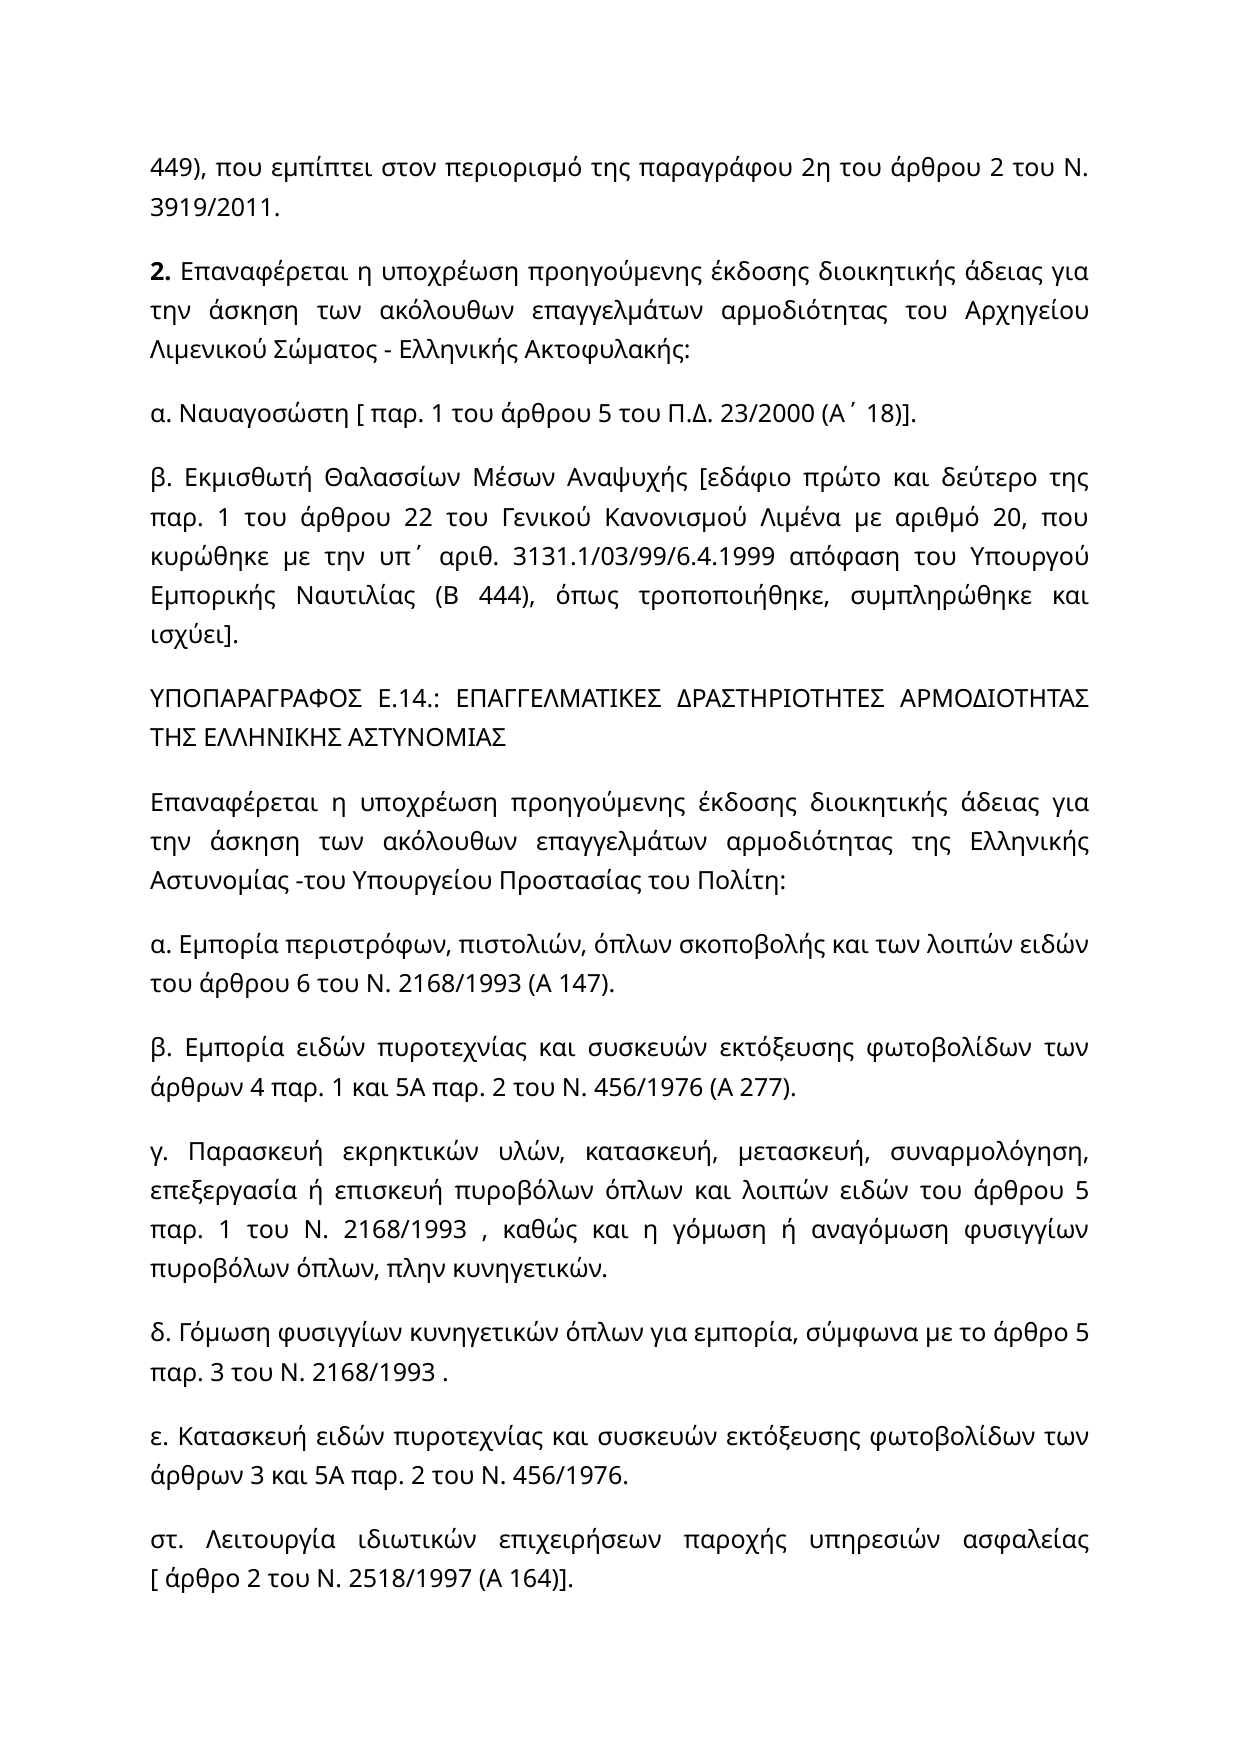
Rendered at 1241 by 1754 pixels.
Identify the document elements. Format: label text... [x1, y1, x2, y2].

text 449), που εμπίπτει στον περιορισμό της παραγράφου 2η του άρθρου 2 του Ν. 3919/2011. [150, 150, 1090, 223]
text α. Ναυαγοσώστη [ παρ. 1 του άρθρου 5 του Π.Δ. 23/2000 (Α΄ 18)]. [150, 396, 1090, 430]
text β. Εκμισθωτή Θαλασσίων Μέσων Αναψυχής [εδάφιο πρώτο και δεύτερο της παρ. 1 του άρθρου 22 του Γενικού Κανονισμού Λιμένα με αριθμό 20, που κυρώθηκε με την υπ΄ αριθ. 3131.1/03/99/6.4.1999 απόφαση του Υπουργού Εμπορικής Ναυτιλίας (Β 444), όπως τροποποιήθηκε, συμπληρώθηκε και ισχύει]. [150, 460, 1090, 651]
text Επαναφέρεται η υποχρέωση προηγούμενης έκδοσης διοικητικής άδειας για την άσκηση των ακόλουθων επαγγελμάτων αρμοδιότητας της Ελληνικής Αστυνομίας -του Υπουργείου Προστασίας του Πολίτη: [150, 784, 1090, 897]
text ε. Κατασκευή ειδών πυροτεχνίας και συσκευών εκτόξευσης φωτοβολίδων των άρθρων 3 και 5Α παρ. 2 του Ν. 456/1976. [150, 1418, 1090, 1492]
text β. Εμπορία ειδών πυροτεχνίας και συσκευών εκτόξευσης φωτοβολίδων των άρθρων 4 παρ. 1 και 5Α παρ. 2 του Ν. 456/1976 (Α 277). [150, 1030, 1090, 1103]
text α. Εμπορία περιστρόφων, πιστολιών, όπλων σκοποβολής και των λοιπών ειδών του άρθρου 6 του Ν. 2168/1993 (Α 147). [150, 927, 1090, 1000]
text δ. Γόμωση φυσιγγίων κυνηγετικών όπλων για εμπορία, σύμφωνα με το άρθρο 5 παρ. 3 του Ν. 2168/1993 . [150, 1315, 1090, 1388]
text στ. Λειτουργία ιδιωτικών επιχειρήσεων παροχής υπηρεσιών ασφαλείας [ άρθρο 2 του Ν. 2518/1997 (Α 164)]. [150, 1522, 1090, 1595]
text γ. Παρασκευή εκρηκτικών υλών, κατασκευή, μετασκευή, συναρμολόγηση, επεξεργασία ή επισκευή πυροβόλων όπλων και λοιπών ειδών του άρθρου 5 παρ. 1 του Ν. 2168/1993 , καθώς και η γόμωση ή αναγόμωση φυσιγγίων πυροβόλων όπλων, πλην κυνηγετικών. [150, 1133, 1090, 1285]
text ΥΠΟΠΑΡΑΓΡΑΦΟΣ Ε.14.: ΕΠΑΓΓΕΛΜΑΤΙΚΕΣ ΔΡΑΣΤΗΡΙΟΤΗΤΕΣ ΑΡΜΟΔΙΟΤΗΤΑΣ ΤΗΣ ΕΛΛΗΝΙΚΗΣ ΑΣΤΥΝΟΜΙΑΣ [150, 681, 1090, 754]
text 2. Επαναφέρεται η υποχρέωση προηγούμενης έκδοσης διοικητικής άδειας για την άσκηση των ακόλουθων επαγγελμάτων αρμοδιότητας του Αρχηγείου Λιμενικού Σώματος - Ελληνικής Ακτοφυλακής: [150, 253, 1090, 366]
